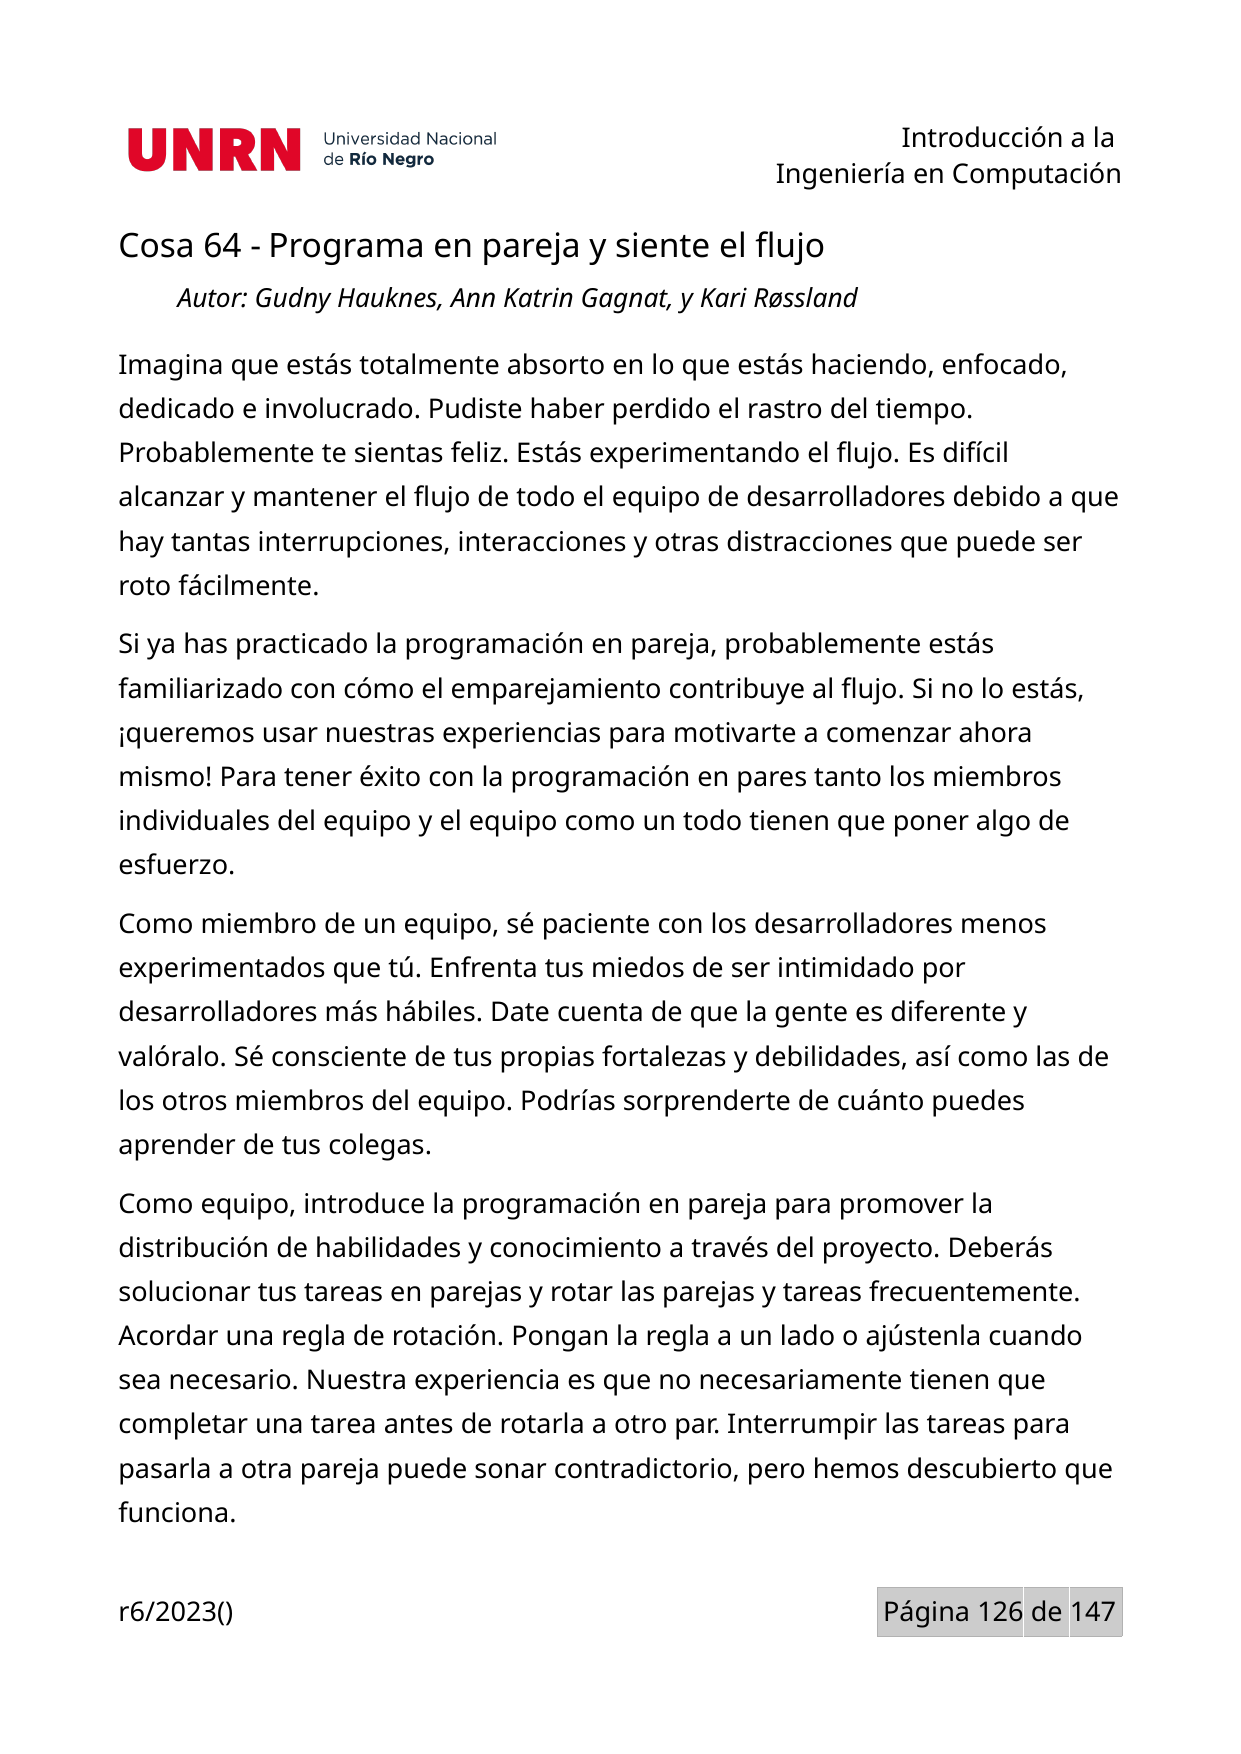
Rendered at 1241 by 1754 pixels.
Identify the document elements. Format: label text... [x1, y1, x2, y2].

picture [118, 118, 505, 180]
text Como miembro de un equipo, sé paciente con los desarrolladores menos experimentados que tú. Enfrenta tus miedos de ser intimidado por desarrolladores más hábiles. Date cuenta de que la gente es diferente y valóralo. Sé consciente de tus propias fortalezas y debilidades, así como las de los otros miembros del equipo. Podrías sorprenderte de cuánto puedes aprender de tus colegas. [118, 904, 1122, 1162]
text Como equipo, introduce la programación en pareja para promover la distribución de habilidades y conocimiento a través del proyecto. Deberás solucionar tus tareas en parejas y rotar las parejas y tareas frecuentemente. Acordar una regla de rotación. Pongan la regla a un lado o ajústenla cuando sea necesario. Nuestra experiencia es que no necesariamente tienen que completar una tarea antes de rotarla a otro par. Interrumpir las tareas para pasarla a otra pareja puede sonar contradictorio, pero hemos descubierto que funciona. [118, 1184, 1122, 1530]
text Imagina que estás totalmente absorto en lo que estás haciendo, enfocado, dedicado e involucrado. Pudiste haber perdido el rastro del tiempo. Probablemente te sientas feliz. Estás experimentando el flujo. Es difícil alcanzar y mantener el flujo de todo el equipo de desarrolladores debido a que hay tantas interrupciones, interacciones y otras distracciones que puede ser roto fácilmente. [118, 345, 1122, 603]
text Si ya has practicado la programación en pareja, probablemente estás familiarizado con cómo el emparejamiento contribuye al flujo. Si no lo estás, ¡queremos usar nuestras experiencias para motivarte a comenzar ahora mismo! Para tener éxito con la programación en pares tanto los miembros individuales del equipo y el equipo como un todo tienen que poner algo de esfuerzo. [118, 625, 1122, 883]
subtitle Programa en pareja y siente el flujo [118, 221, 1122, 267]
text Autor: Gudny Hauknes, Ann Katrin Gagnat, y Kari Røssland [177, 279, 1122, 315]
